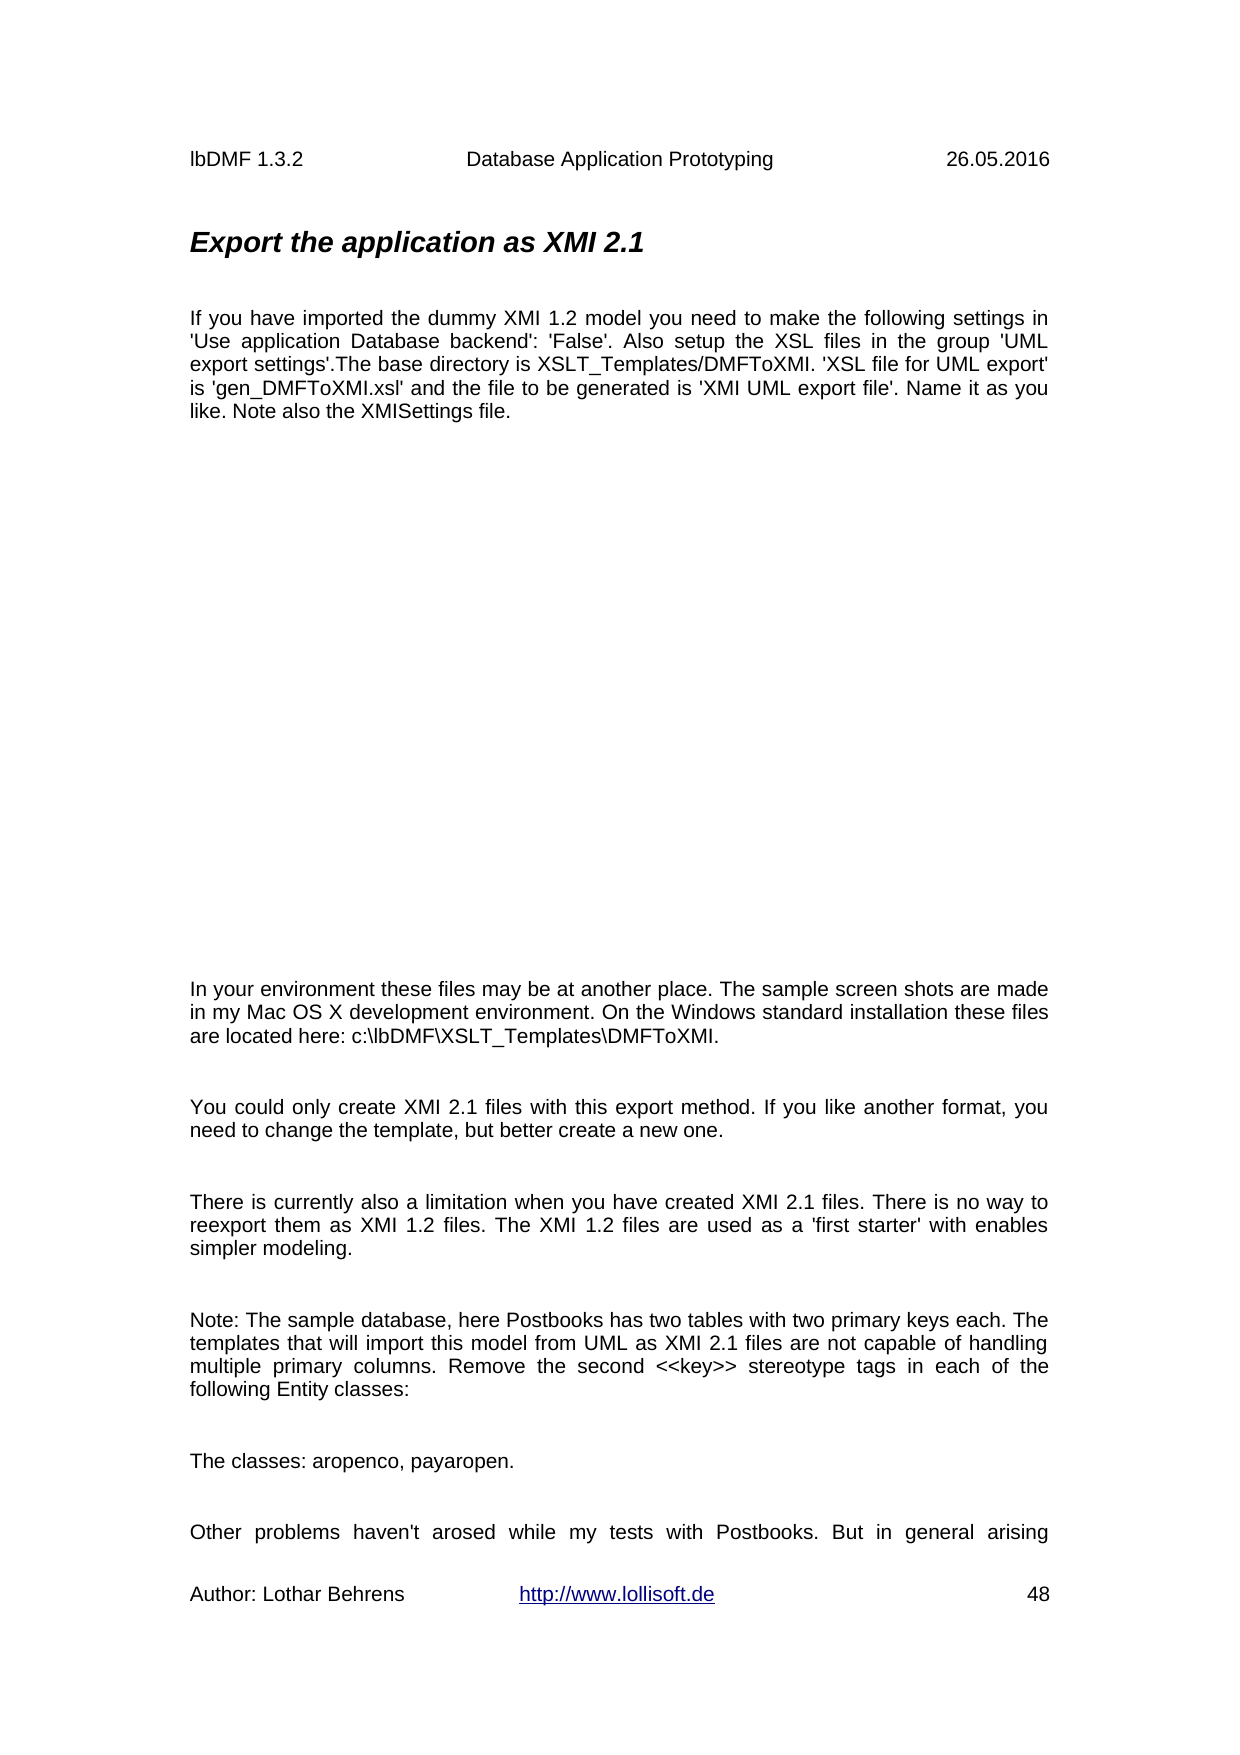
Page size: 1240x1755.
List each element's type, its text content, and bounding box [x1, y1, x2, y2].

text There is currently also a limitation when you have created XMI 2.1 files. There is no way to reexport them as XMI 1.2 files. The XMI 1.2 files are used as a 'first starter' with enables simpler modeling. [189, 1190, 1050, 1260]
text Other problems haven't arosed while my tests with Postbooks. But in general arising [189, 1521, 1050, 1544]
text If you have imported the dummy XMI 1.2 model you need to make the following settings in 'Use application Database backend': 'False'. Also setup the XSL files in the group 'UML export settings'.The base directory is XSLT_Templates/DMFToXMI. 'XSL file for UML export' is 'gen_DMFToXMI.xsl' and the file to be generated is 'XMI UML export file'. Name it as you like. Note also the XMISettings file. [189, 306, 1050, 423]
text Note: The sample database, here Postbooks has two tables with two primary keys each. The templates that will import this model from UML as XMI 2.1 files are not capable of handling multiple primary columns. Remove the second <<key>> stereotype tags in each of the following Entity classes: [189, 1308, 1050, 1401]
text The classes: aropenco, payaropen. [189, 1449, 1050, 1473]
text You could only create XMI 2.1 files with this export method. If you like another format, you need to change the template, but better create a new one. [189, 1096, 1050, 1142]
text In your environment these files may be at another place. The sample screen shots are made in my Mac OS X development environment. On the Windows standard installation these files are located here: c:\lbDMF\XSLT_Templates\DMFToXMI. [189, 978, 1050, 1047]
subtitle Export the application as XMI 2.1 [189, 226, 1050, 258]
